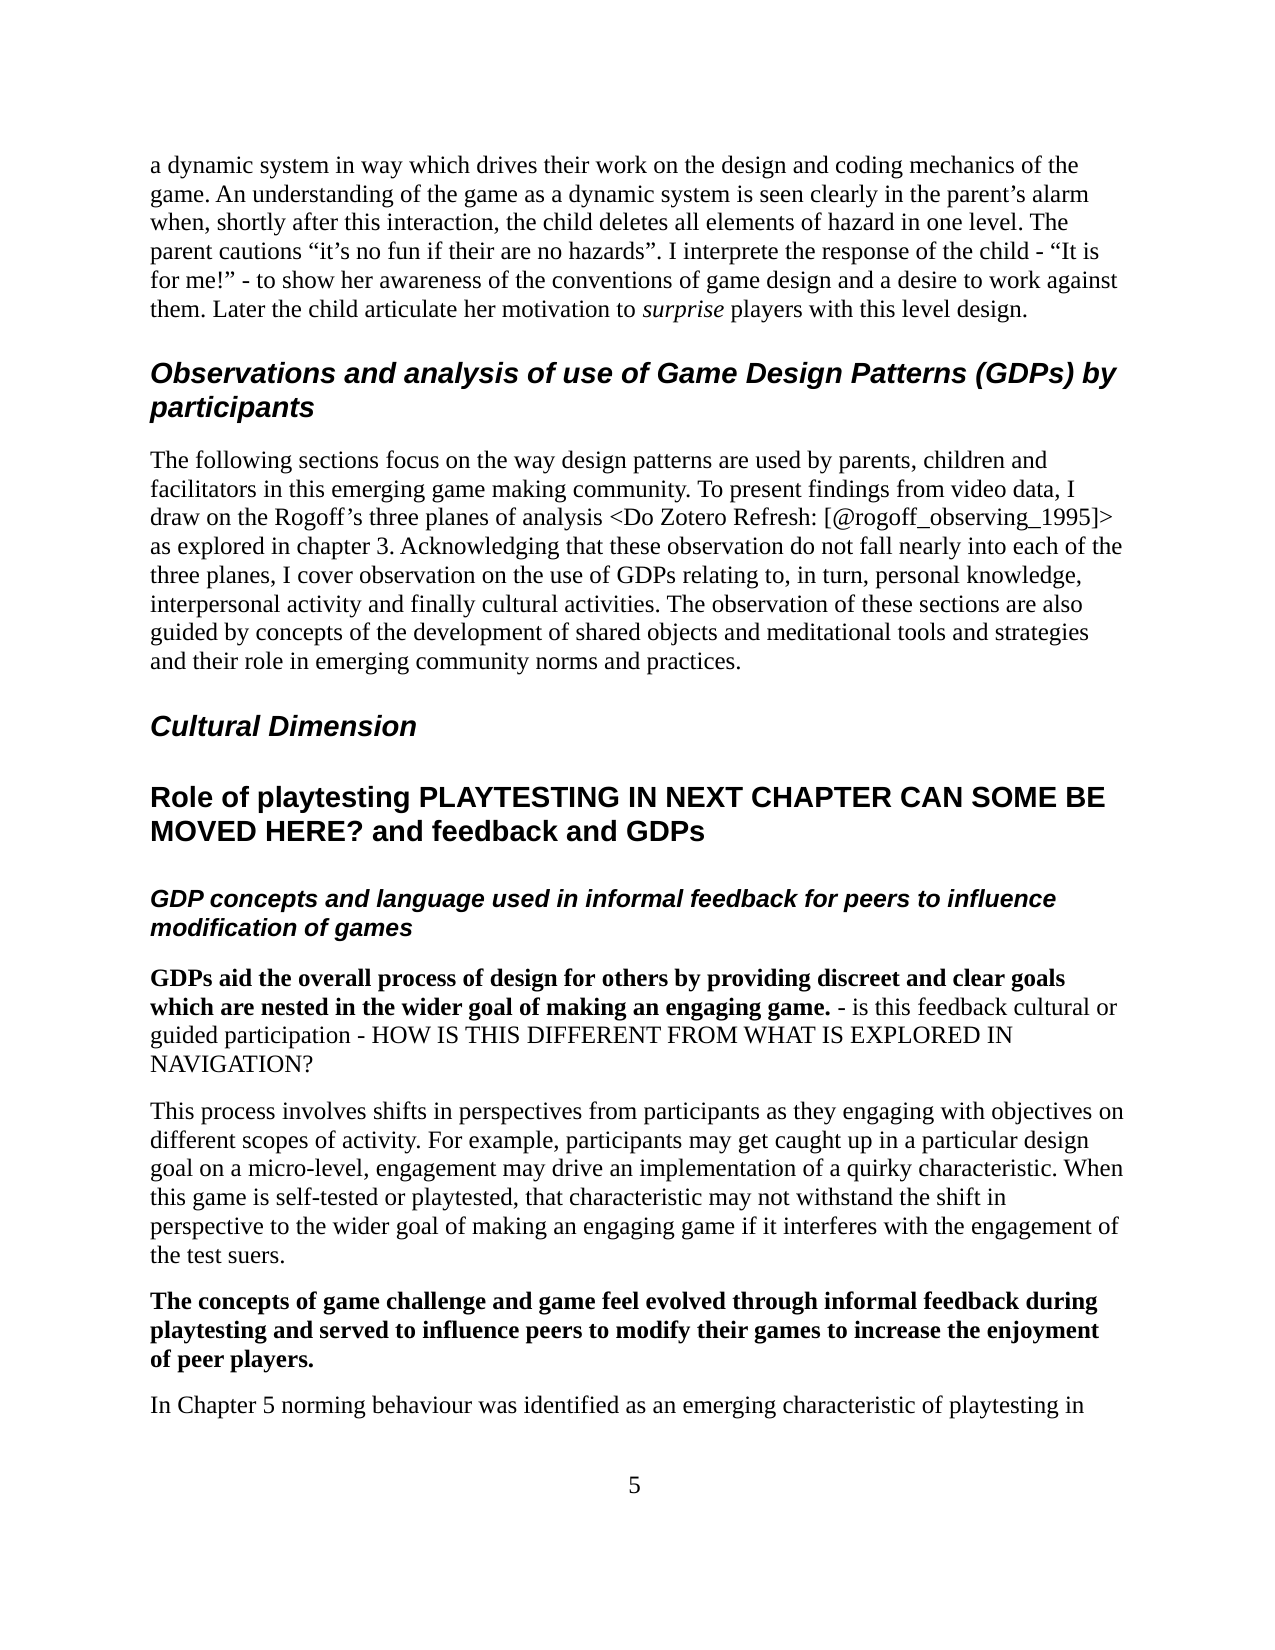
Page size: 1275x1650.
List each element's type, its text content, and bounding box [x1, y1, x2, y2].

subtitle Observations and analysis of use of Game Design Patterns (GDPs) by participants [150, 356, 1125, 423]
text GDPs aid the overall process of design for others by providing discreet and clear goals which are nested in the wider goal of making an engaging game. - is this feedback cultural or guided participation - HOW IS THIS DIFFERENT FROM WHAT IS EXPLORED IN NAVIGATION? [150, 963, 1125, 1078]
subtitle Cultural Dimension [150, 709, 1125, 742]
subtitle GDP concepts and language used in informal feedback for peers to influence modification of games [150, 884, 1125, 942]
text This process involves shifts in perspectives from participants as they engaging with objectives on different scopes of activity. For example, participants may get caught up in a particular design goal on a micro-level, engagement may drive an implementation of a quirky characteristic. When this game is self-tested or playtested, that characteristic may not withstand the shift in perspective to the wider goal of making an engaging game if it interferes with the engagement of the test suers. [150, 1096, 1125, 1268]
text The concepts of game challenge and game feel evolved through informal feedback during playtesting and served to influence peers to modify their games to increase the enjoyment of peer players. [150, 1286, 1125, 1373]
text In Chapter 5 norming behaviour was identified as an emerging characteristic of playtesting in [150, 1391, 1125, 1419]
subtitle Role of playtesting PLAYTESTING IN NEXT CHAPTER CAN SOME BE MOVED HERE? and feedback and GDPs [150, 780, 1125, 847]
text a dynamic system in way which drives their work on the design and coding mechanics of the game. An understanding of the game as a dynamic system is seen clearly in the parent’s alarm when, shortly after this interaction, the child deletes all elements of hazard in one level. The parent cautions “it’s no fun if their are no hazards”. I interprete the response of the child - “It is for me!” - to show her awareness of the conventions of game design and a desire to work against them. Later the child articulate her motivation to surprise players with this level design. [150, 150, 1125, 322]
text The following sections focus on the way design patterns are used by parents, children and facilitators in this emerging game making community. To present findings from video data, I draw on the Rogoff’s three planes of analysis <Do Zotero Refresh: [@rogoff_observing_1995]> as explored in chapter 3. Acknowledging that these observation do not fall nearly into each of the three planes, I cover observation on the use of GDPs relating to, in turn, personal knowledge, interpersonal activity and finally cultural activities. The observation of these sections are also guided by concepts of the development of shared objects and meditational tools and strategies and their role in emerging community norms and practices. [150, 445, 1125, 675]
